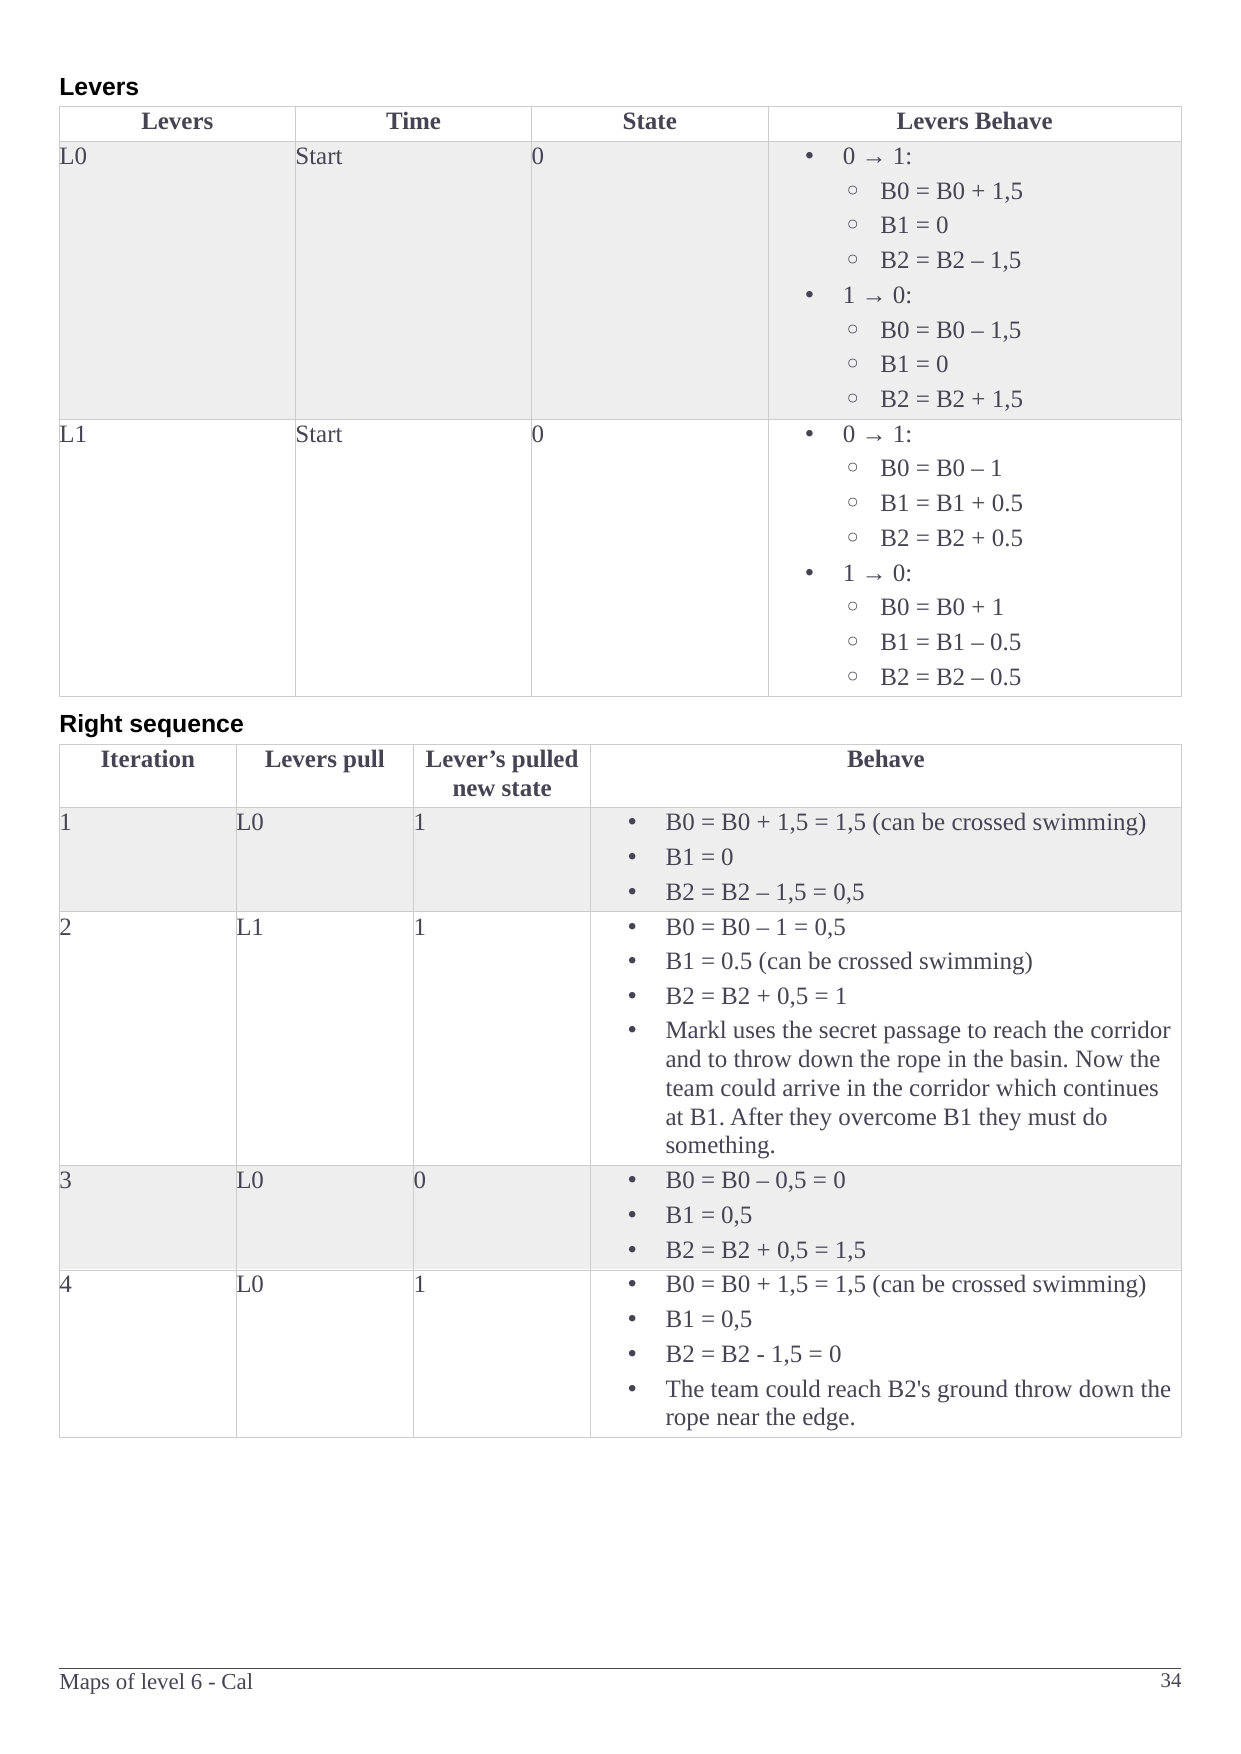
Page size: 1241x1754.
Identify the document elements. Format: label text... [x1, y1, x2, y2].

table_cell B0 = B0 – 0,5 = 0 B1 = 0,5 B2 = B2 + 0,5 = 1,5 [591, 1166, 1181, 1269]
table_header Levers pull [237, 745, 413, 807]
table_cell L1 [60, 420, 295, 696]
table_cell Start [296, 420, 531, 696]
table_header State [532, 107, 768, 141]
table_cell 0 → 1: B0 = B0 + 1,5 B1 = 0 B2 = B2 – 1,5 1 → 0: B0 = B0 – 1,5 B1 = 0 B2 = B2 + 1,5 [769, 142, 1181, 419]
table_cell B0 = B0 + 1,5 = 1,5 (can be crossed swimming) B1 = 0 B2 = B2 – 1,5 = 0,5 [591, 808, 1181, 911]
table_cell 0 → 1: B0 = B0 – 1 B1 = B1 + 0.5 B2 = B2 + 0.5 1 → 0: B0 = B0 + 1 B1 = B1 – 0.5 B2 = B2 – 0.5 [769, 420, 1181, 696]
table_cell 1 [60, 808, 236, 911]
table_cell 1 [414, 912, 590, 1165]
table_cell L0 [237, 1271, 413, 1437]
table_cell L0 [237, 808, 413, 911]
table_cell B0 = B0 – 1 = 0,5 B1 = 0.5 (can be crossed swimming) B2 = B2 + 0,5 = 1 Markl uses the secret passage to reach the corridor and to throw down the rope in the basin. Now the team could arrive in the corridor which continues at B1. After they overcome B1 they must do something. [591, 912, 1181, 1165]
table_cell 0 [532, 142, 768, 419]
table_cell 0 [532, 420, 768, 696]
table_header Time [296, 107, 531, 141]
table_cell B0 = B0 + 1,5 = 1,5 (can be crossed swimming) B1 = 0,5 B2 = B2 - 1,5 = 0 The team could reach B2's ground throw down the rope near the edge. [591, 1271, 1181, 1437]
subtitle Levers [59, 72, 1181, 100]
subtitle Right sequence [59, 709, 1181, 737]
table_cell 3 [60, 1166, 236, 1269]
table_cell 4 [60, 1271, 236, 1437]
table_cell L1 [237, 912, 413, 1165]
table_header Levers Behave [769, 107, 1181, 141]
table_cell Start [296, 142, 531, 419]
table_header Behave [591, 745, 1181, 807]
table_cell L0 [60, 142, 295, 419]
table_header Levers [60, 107, 295, 141]
table_cell 2 [60, 912, 236, 1165]
table_cell L0 [237, 1166, 413, 1269]
table_cell 0 [414, 1166, 590, 1269]
table_header Iteration [60, 745, 236, 807]
table_cell 1 [414, 808, 590, 911]
table_cell 1 [414, 1271, 590, 1437]
table_header Lever’s pulled new state [414, 745, 590, 807]
